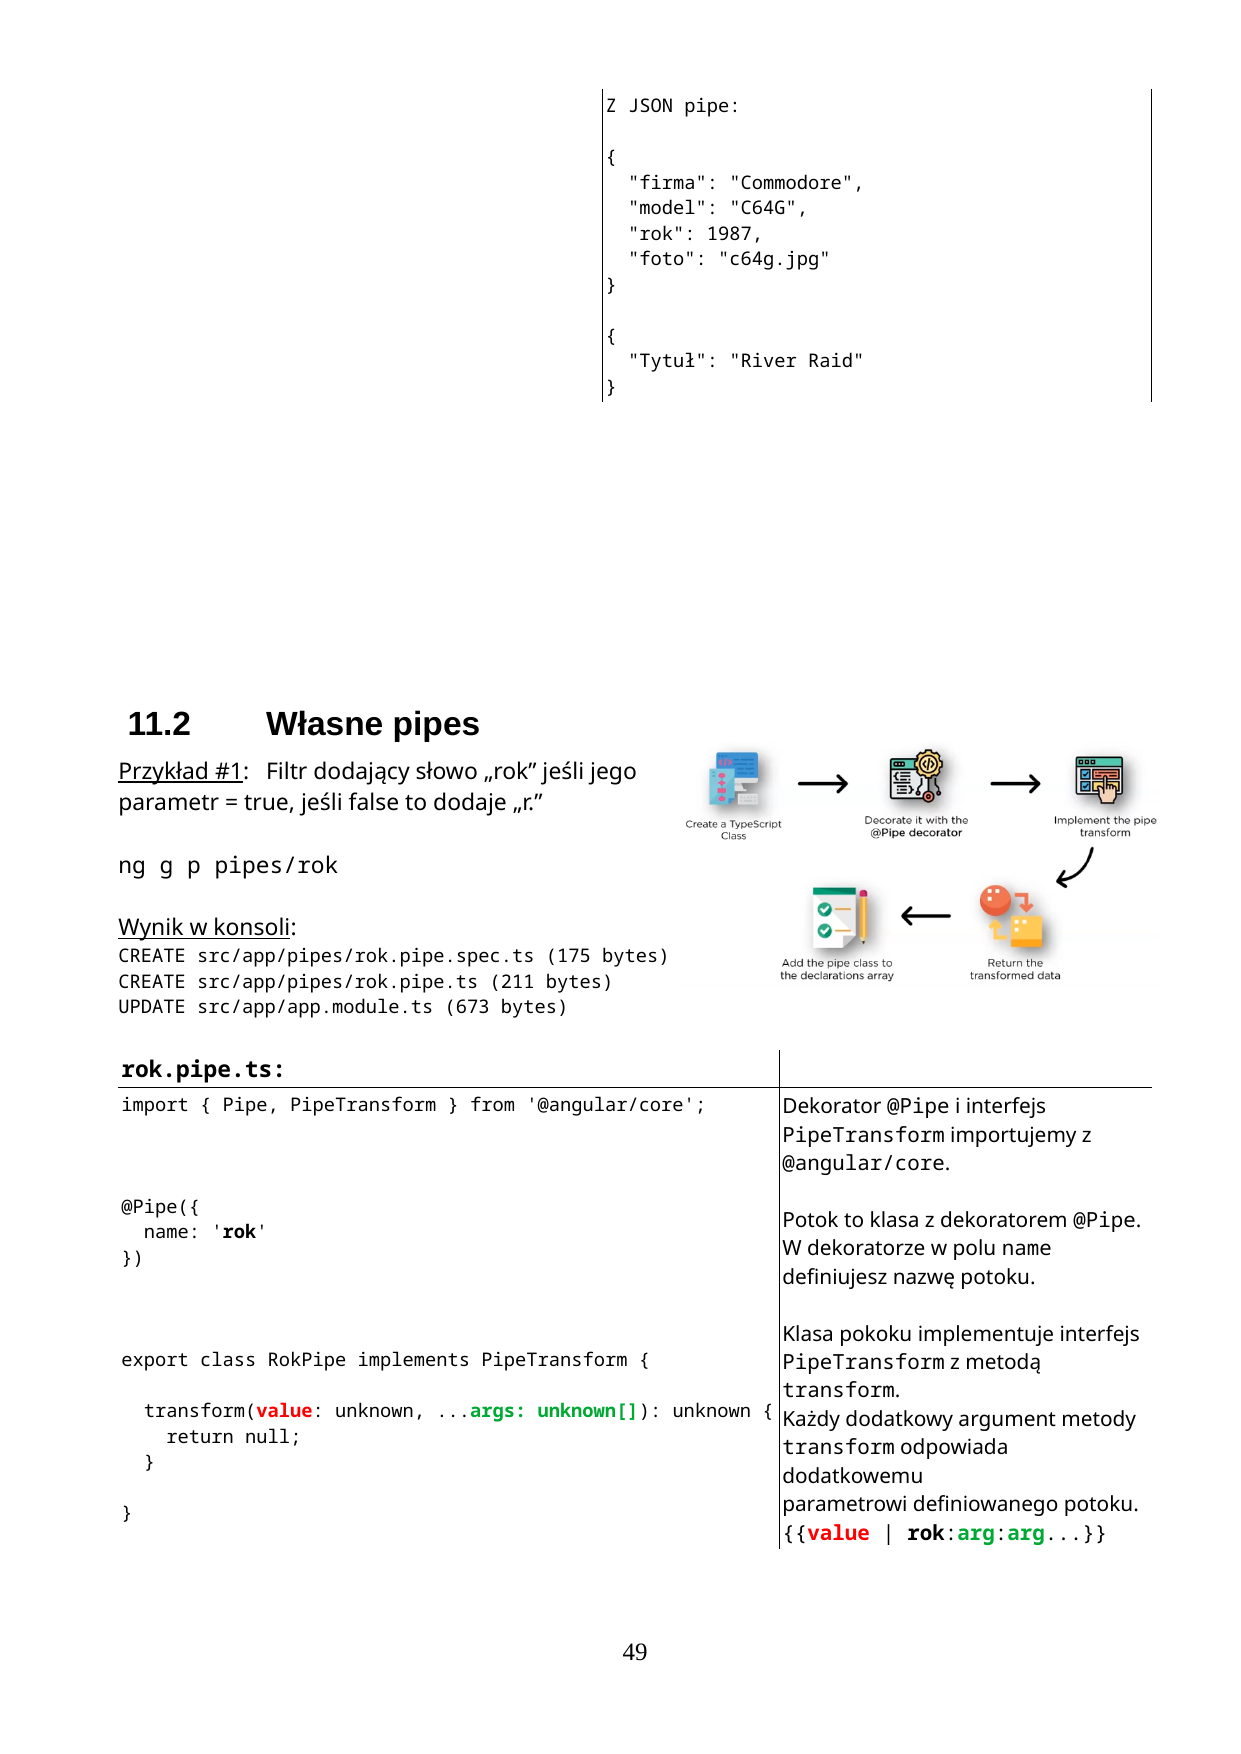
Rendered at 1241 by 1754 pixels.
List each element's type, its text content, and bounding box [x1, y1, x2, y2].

table_header rok.pipe.ts: [118, 1050, 779, 1087]
text UPDATE src/app/app.module.ts (673 bytes) [118, 993, 1152, 1019]
text CREATE src/app/pipes/rok.pipe.spec.ts (175 bytes) [118, 942, 681, 968]
text CREATE src/app/pipes/rok.pipe.ts (211 bytes) [118, 968, 1152, 993]
subtitle Własne pipes [118, 704, 1152, 742]
table_cell Z JSON pipe: { "firma": "Commodore", "model": "C64G", "rok": 1987, "foto": "c64g.jpg" } { "Tytuł": "River Raid" } [603, 89, 1151, 402]
table_cell import { Pipe, PipeTransform } from '@angular/core'; @Pipe({ name: 'rok' }) export class RokPipe implements PipeTransform { transform(value: unknown, ...args: unknown[]): unknown { return null; } } [118, 1088, 779, 1549]
text ng g p pipes/rok [118, 849, 681, 880]
text Wynik w konsoli: [118, 911, 681, 942]
table_cell Dekorator @Pipe i interfejs PipeTransform importujemy z @angular/core. Potok to klasa z dekoratorem @Pipe. W dekoratorze w polu name definiujesz nazwę potoku. Klasa pokoku implementuje interfejs PipeTransform z metodą transform. Każdy dodatkowy argument metody transform odpowiada dodatkowemu parametrowi definiowanego potoku. {{value | rok:arg:arg...}} [780, 1088, 1152, 1549]
picture [681, 741, 1159, 987]
text Przykład #1: Filtr dodający słowo „rok” jeśli jego parametr = true, jeśli false to dodaje „r.” [118, 755, 681, 817]
table_cell [118, 89, 602, 402]
table_header [780, 1050, 1152, 1087]
